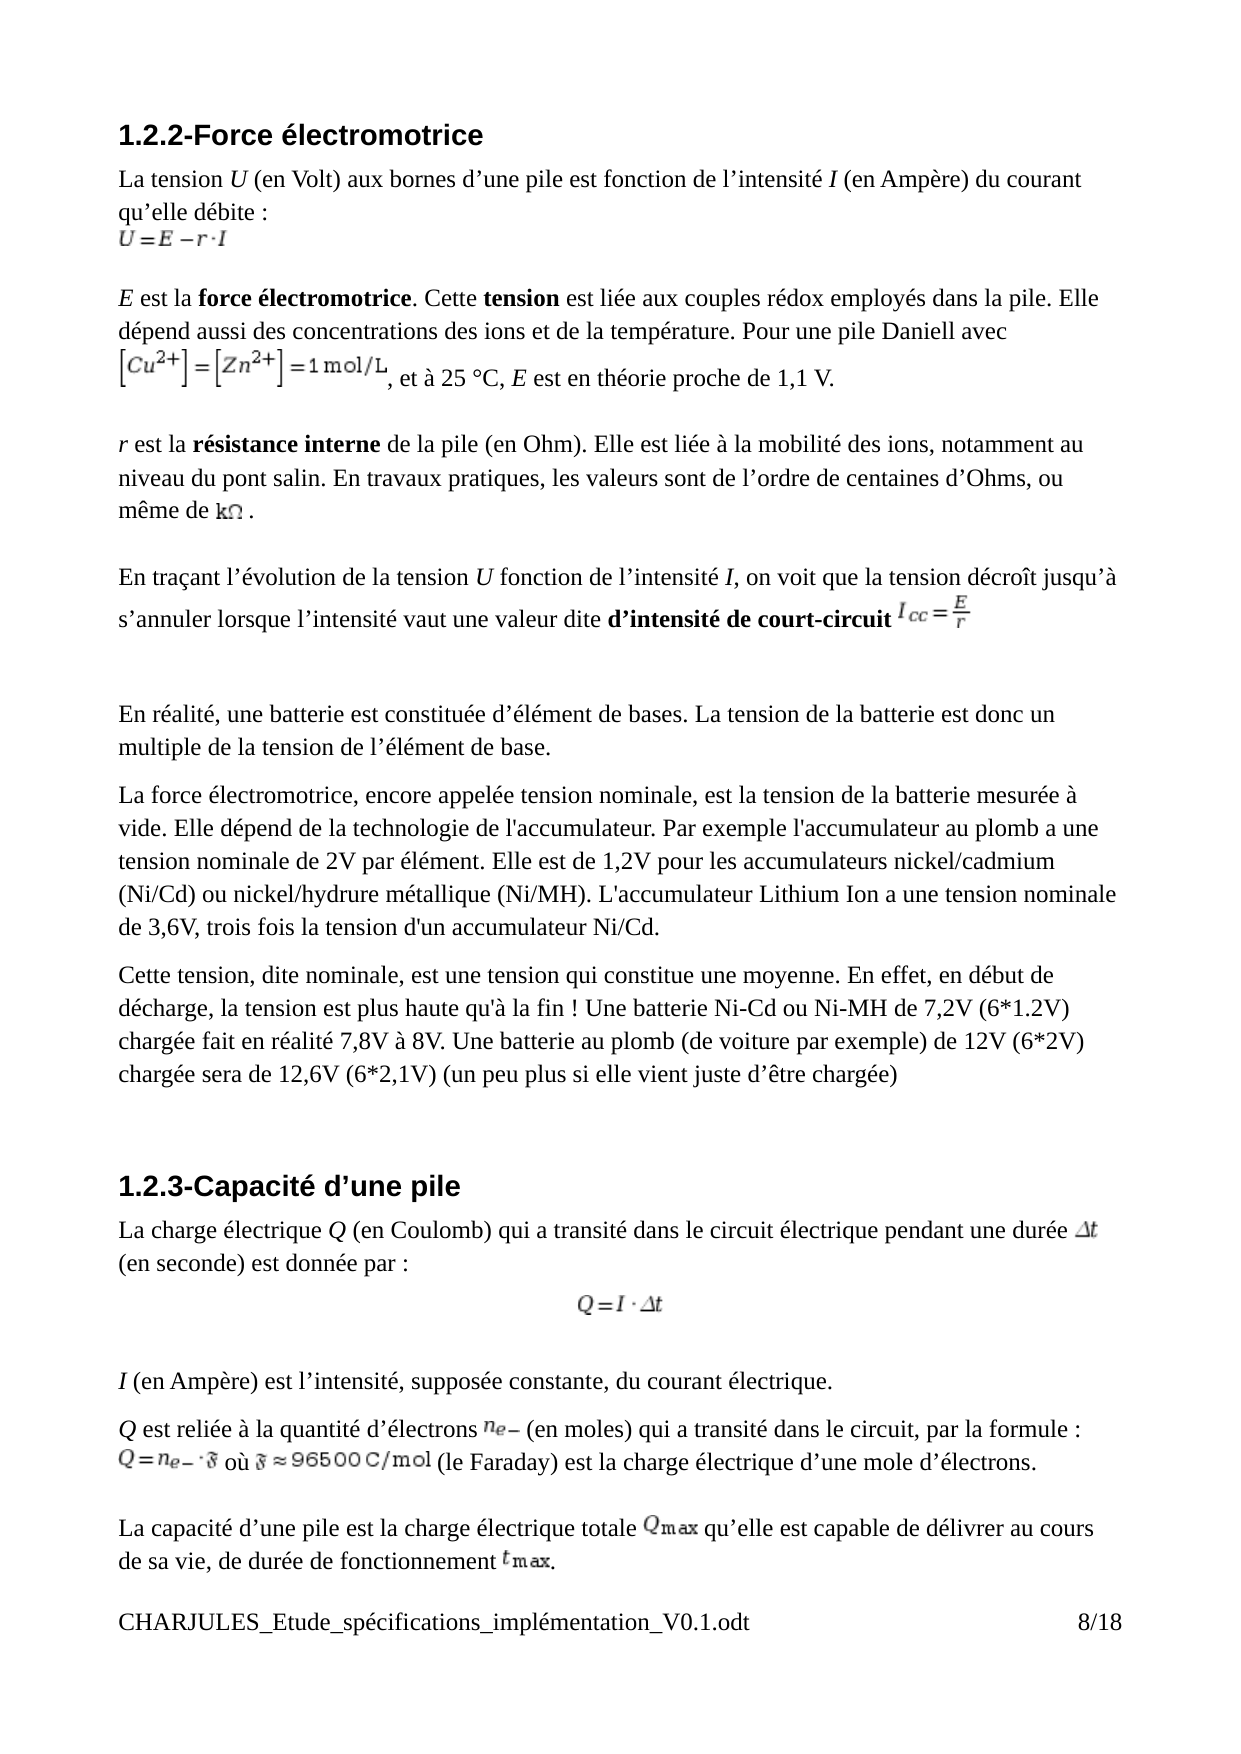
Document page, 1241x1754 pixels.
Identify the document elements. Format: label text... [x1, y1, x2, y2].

picture [255, 1451, 431, 1470]
text La force électromotrice, encore appelée tension nominale, est la tension de la batterie mesurée à vide. Elle dépend de la technologie de l'accumulateur. Par exemple l'accumulateur au plomb a une tension nominale de 2V par élément. Elle est de 1,2V pour les accumulateurs nickel/cadmium (Ni/Cd) ou nickel/hydrure métallique (Ni/MH). L'accumulateur Lithium Ion a une tension nominale de 3,6V, trois fois la tension d'un accumulateur Ni/Cd. [118, 780, 1122, 941]
picture [483, 1421, 520, 1437]
picture [643, 1515, 698, 1536]
picture [118, 1449, 219, 1470]
text I (en Ampère) est l’intensité, supposée constante, du courant électrique. [118, 1366, 1122, 1395]
picture [118, 230, 228, 246]
subtitle 1.2.3-Capacité d’une pile [118, 1168, 1122, 1202]
picture [502, 1550, 550, 1569]
picture [577, 1295, 663, 1315]
text Q est reliée à la quantité d’électrons (en moles) qui a transité dans le circuit, par la formule : où (le Faraday) est la charge électrique d’une mole d’électrons. La capacité d’une pile est la charge électrique totale qu’elle est capable de délivrer au cours de sa vie, de durée de fonctionnement . [118, 1414, 1122, 1574]
text La tension U (en Volt) aux bornes d’une pile est fonction de l’intensité I (en Ampère) du courant qu’elle débite : E est la force électromotrice. Cette tension est liée aux couples rédox employés dans la pile. Elle dépend aussi des concentrations des ions et de la température. Pour une pile Daniell avec , et à 25 °C, E est en théorie proche de 1,1 V. r est la résistance interne de la pile (en Ohm). Elle est liée à la mobilité des ions, notamment au niveau du pont salin. En travaux pratiques, les valeurs sont de l’ordre de centaines d’Ohms, ou même de . En traçant l’évolution de la tension U fonction de l’intensité I, on voit que la tension décroît jusqu’à s’annuler lorsque l’intensité vaut une valeur dite d’intensité de court-circuit [118, 164, 1122, 633]
text La charge électrique Q (en Coulomb) qui a transité dans le circuit électrique pendant une durée (en seconde) est donnée par : [118, 1215, 1122, 1277]
text En réalité, une batterie est constituée d’élément de bases. La tension de la batterie est donc un multiple de la tension de l’élément de base. [118, 699, 1122, 761]
picture [215, 503, 242, 519]
text Cette tension, dite nominale, est une tension qui constitue une moyenne. En effet, en début de décharge, la tension est plus haute qu'à la fin ! Une batterie Ni-Cd ou Ni-MH de 7,2V (6*1.2V) chargée fait en réalité 7,8V à 8V. Une batterie au plomb (de voiture par exemple) de 12V (6*2V) chargée sera de 12,6V (6*2,1V) (un peu plus si elle vient juste d’être chargée) [118, 960, 1122, 1087]
subtitle 1.2.2-Force électromotrice [118, 118, 1122, 152]
picture [118, 349, 387, 387]
picture [898, 594, 972, 628]
picture [1074, 1221, 1098, 1239]
